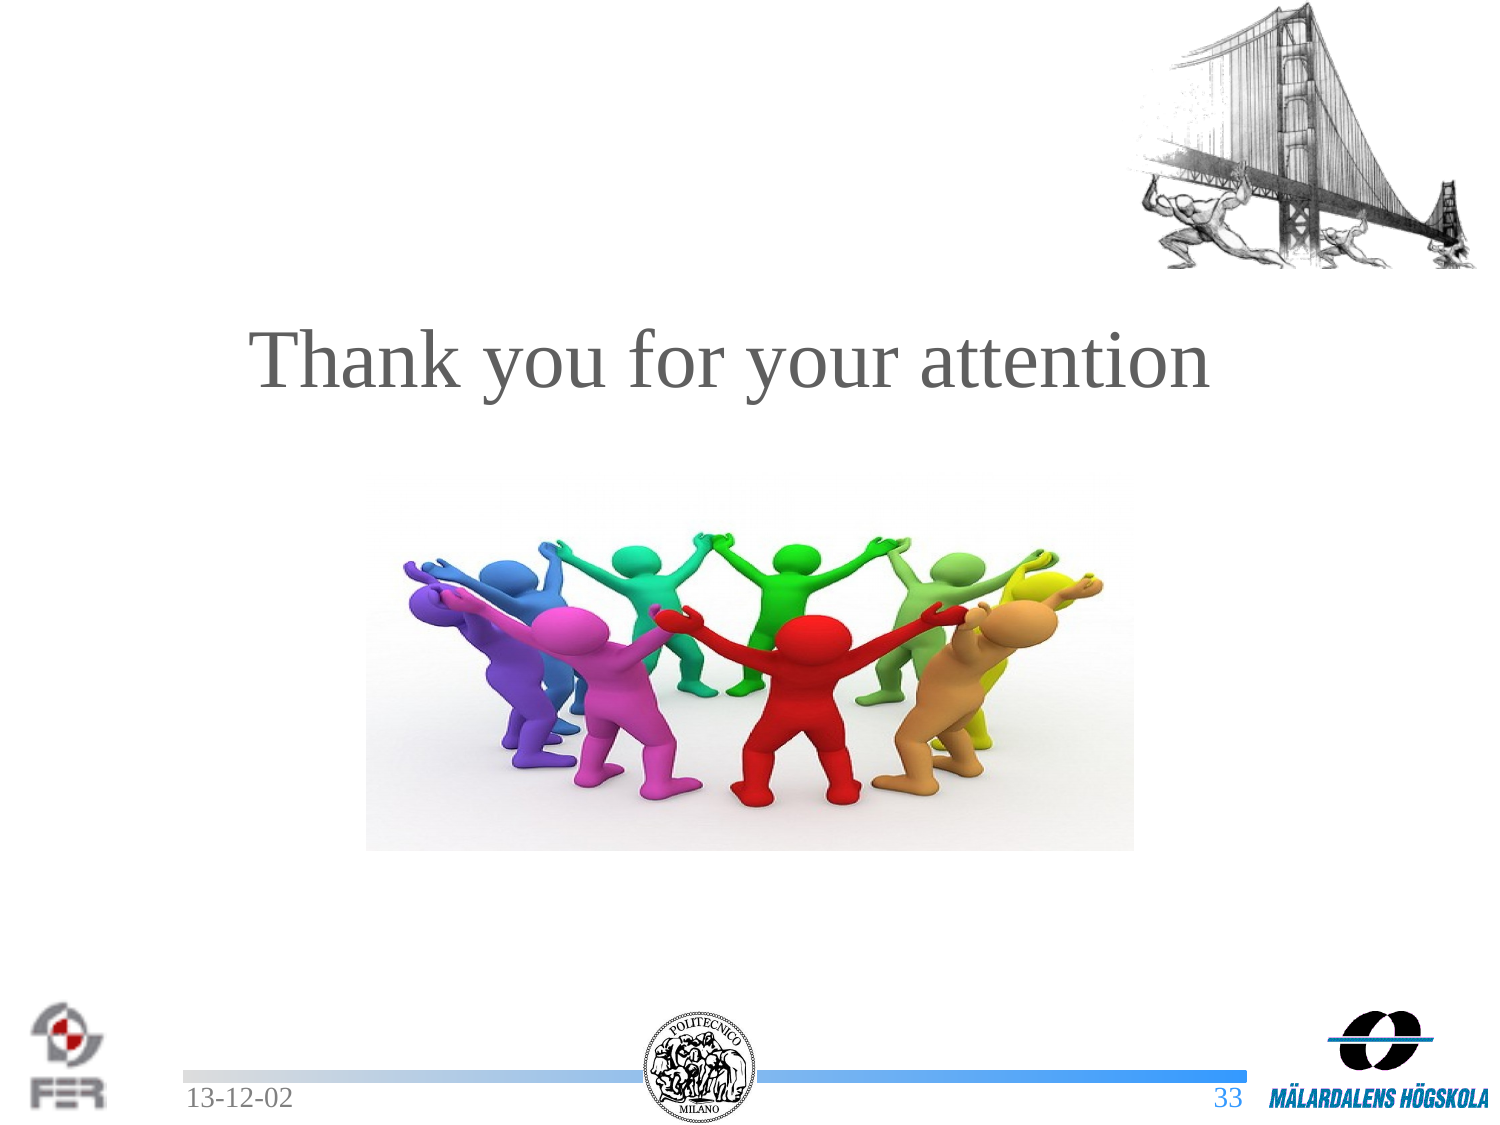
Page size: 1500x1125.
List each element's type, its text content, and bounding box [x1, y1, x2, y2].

picture [643, 1011, 757, 1123]
picture [366, 472, 1134, 851]
picture [1368, 1093, 1374, 1104]
picture [1269, 1011, 1488, 1108]
picture [1454, 1091, 1459, 1108]
title Thank you for your attention [55, 259, 1406, 448]
text_box 13-12-02 [171, 1070, 396, 1114]
picture [1435, 1096, 1441, 1104]
text_box [1186, 1070, 1258, 1114]
picture [1122, 0, 1477, 269]
picture [29, 987, 107, 1125]
